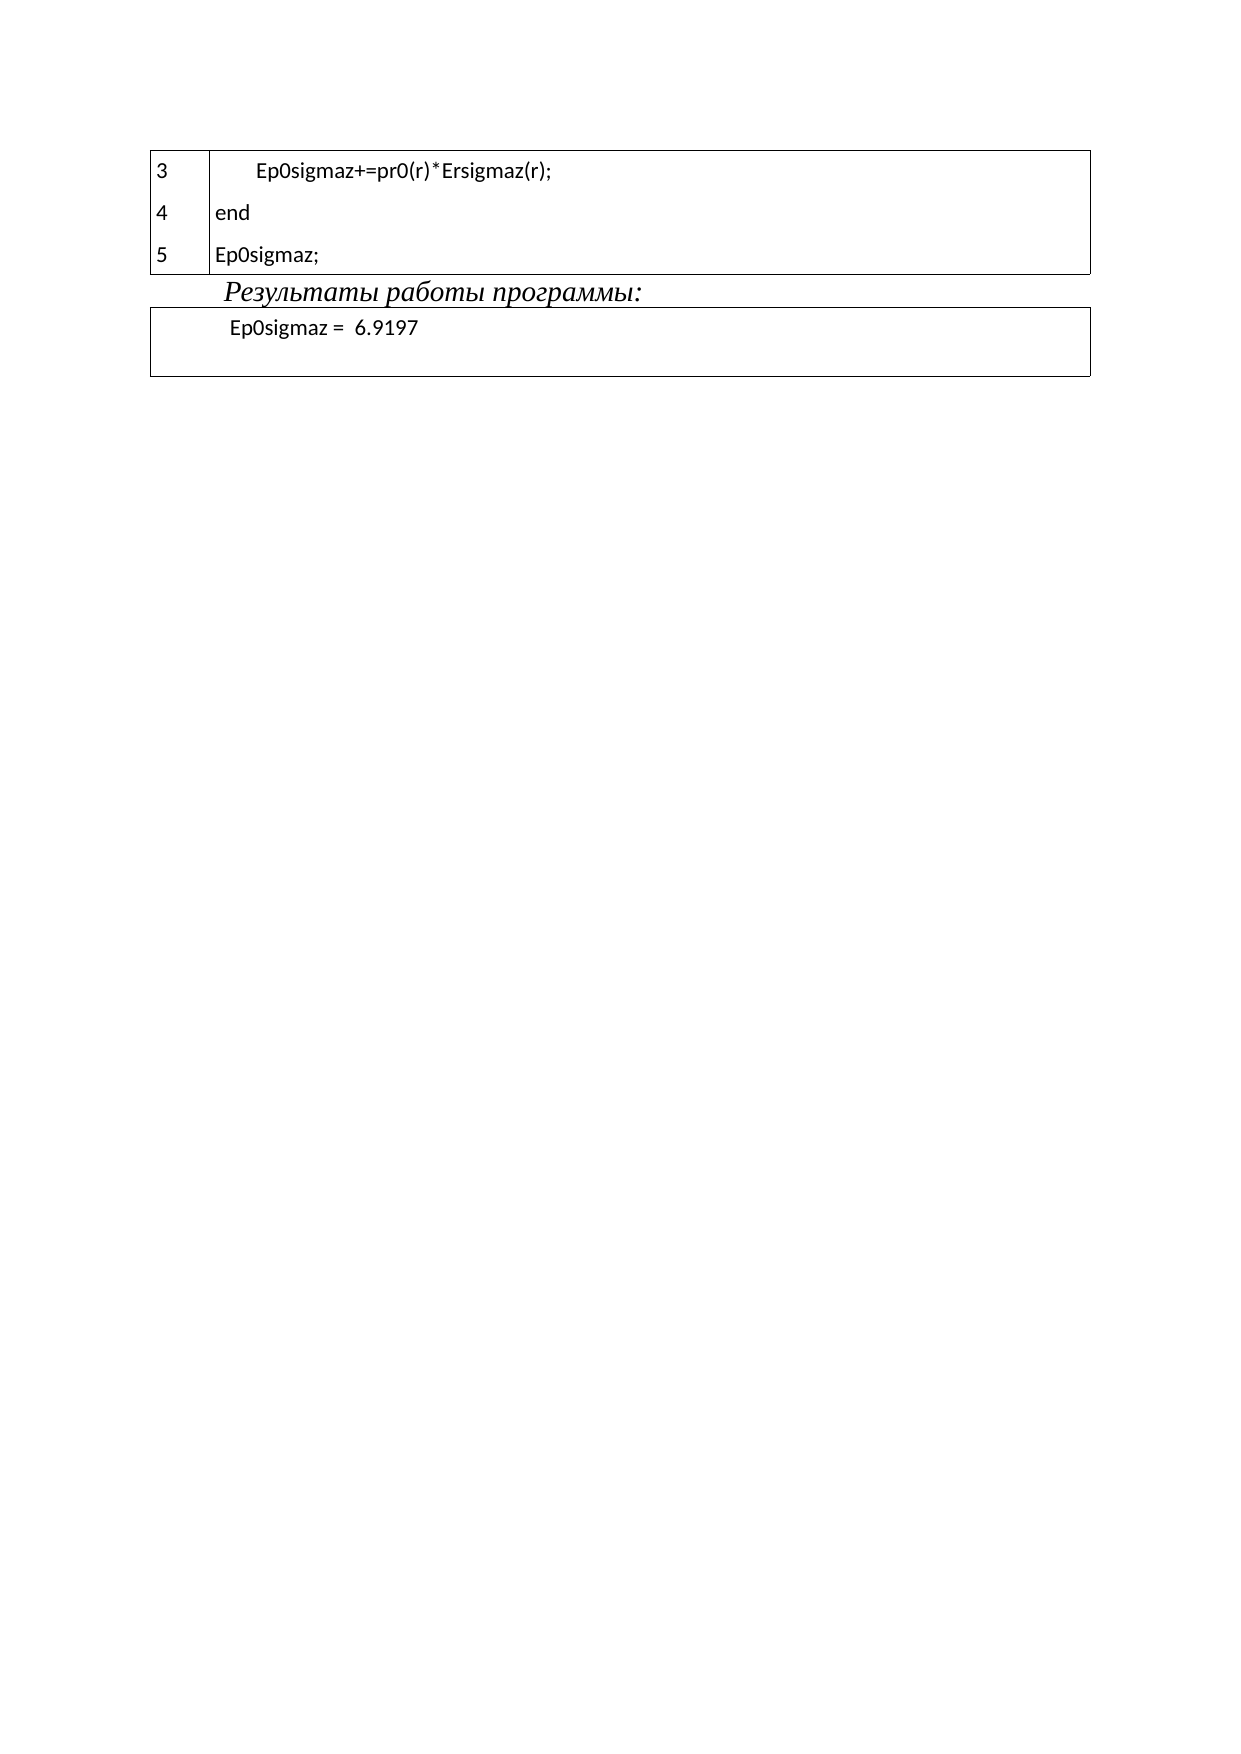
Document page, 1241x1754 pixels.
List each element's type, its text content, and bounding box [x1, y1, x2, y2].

text Результаты работы программы: [150, 275, 1090, 307]
table_header Ep0sigmaz+=pr0(r)*Ersigmaz(r); end Ep0sigmaz; [210, 151, 1090, 273]
table_header Ep0sigmaz = 6.9197 [151, 308, 1090, 376]
table_header 3 4 5 [151, 151, 209, 273]
